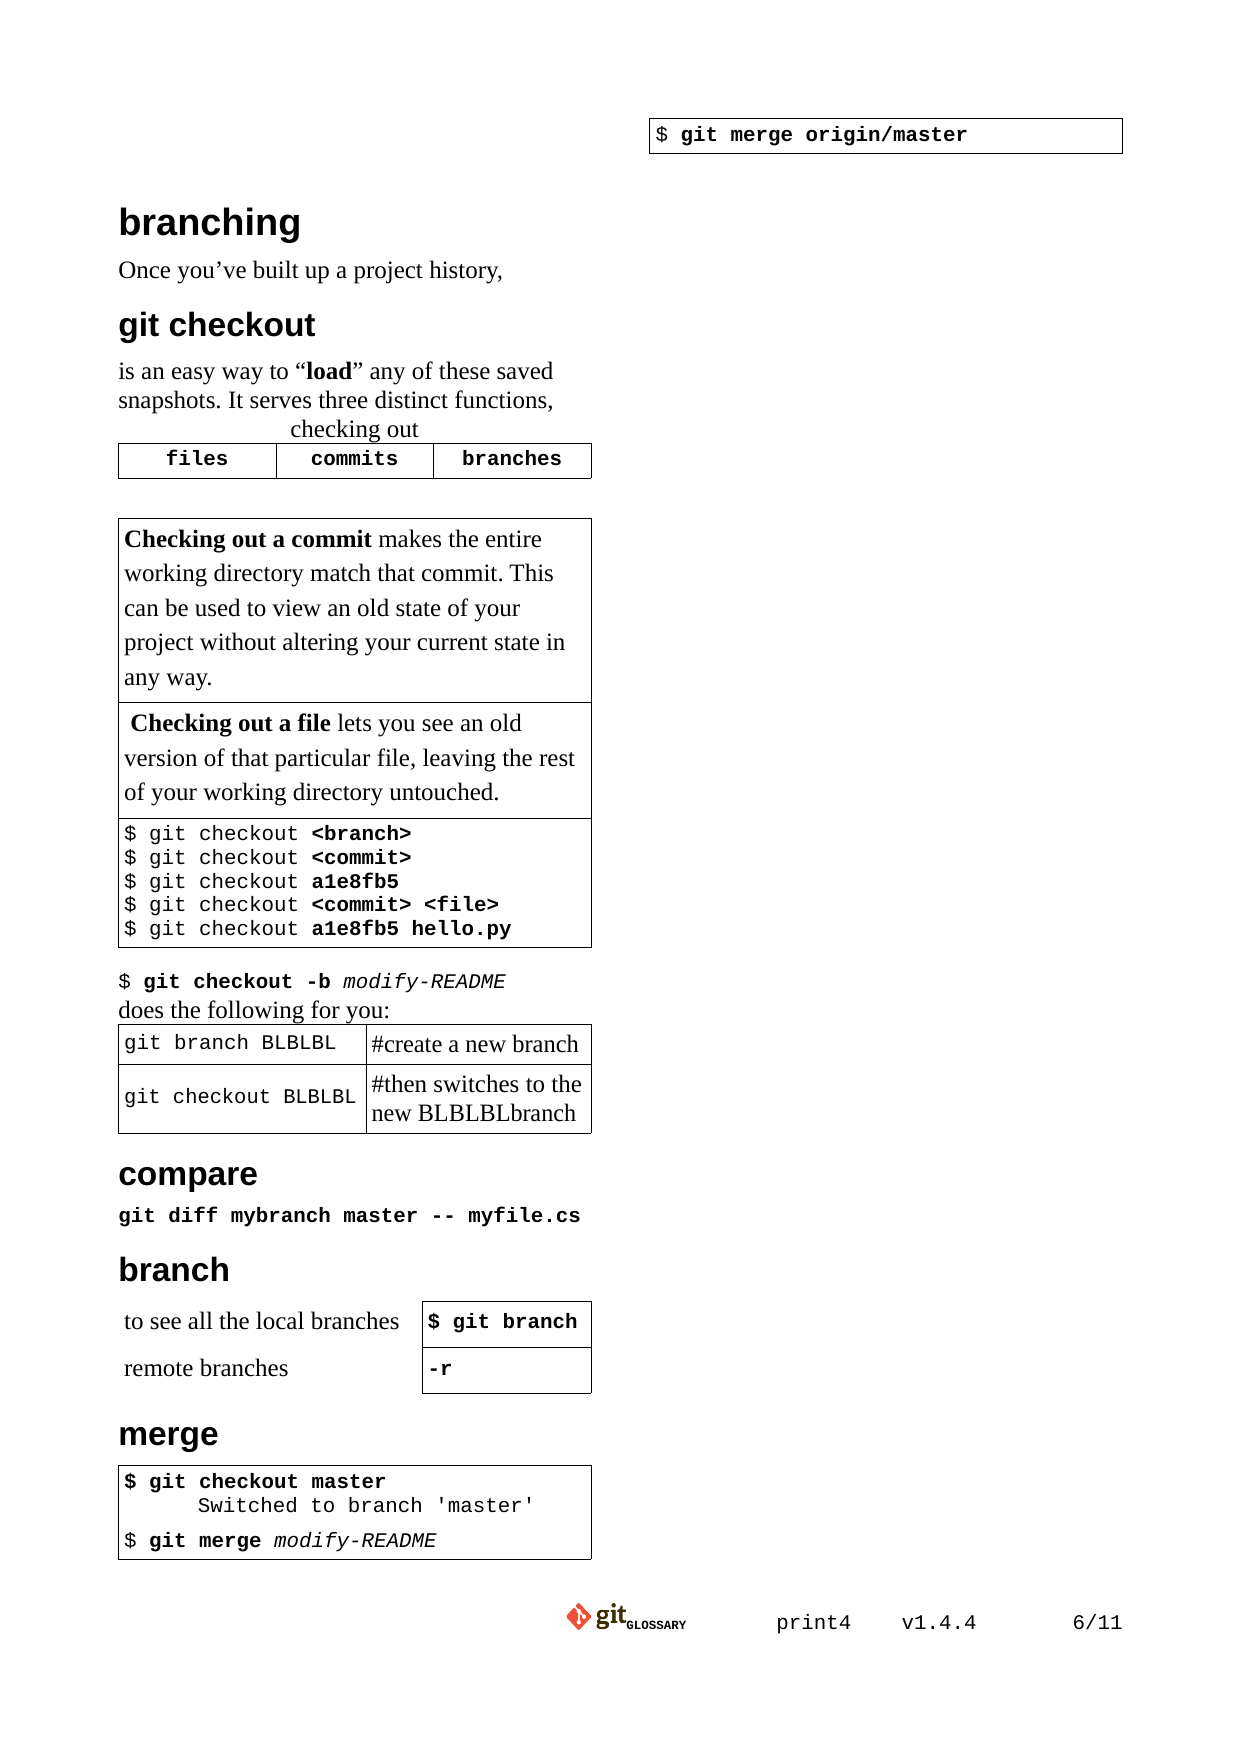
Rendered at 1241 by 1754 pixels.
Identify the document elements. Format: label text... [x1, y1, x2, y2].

table_header files [119, 444, 276, 478]
table_cell Checking out a file lets you see an old version of that particular file, leaving the rest of your working directory untouched. [119, 703, 591, 817]
text is an easy way to “load” any of these saved snapshots. It serves three distinct functions, [118, 356, 591, 414]
picture [566, 1603, 627, 1630]
text checking out [118, 414, 591, 442]
table_cell remote branches [118, 1347, 422, 1393]
table_header to see all the local branches [118, 1301, 422, 1347]
table_header Checking out a commit makes the entire working directory match that commit. This can be used to view an old state of your project without altering your current state in any way. [119, 519, 591, 702]
text Once you’ve built up a project history, [118, 255, 591, 284]
table_cell -r [423, 1348, 591, 1393]
table_header git branch BLBLBL [119, 1025, 366, 1064]
text does the following for you: [118, 995, 591, 1023]
table_cell $ git merge modify-README [119, 1524, 591, 1559]
table_cell git checkout BLBLBL [119, 1065, 366, 1133]
table_cell $ git checkout <branch> $ git checkout <commit> $ git checkout a1e8fb5 $ git checkout <commit> <file> $ git checkout a1e8fb5 hello.py [119, 819, 591, 947]
subtitle merge [118, 1414, 591, 1453]
text $ git checkout -b modify-README [118, 971, 591, 995]
table_cell $ git merge origin/master [650, 119, 1122, 153]
table_header branches [434, 444, 591, 478]
table_header $ git checkout master Switched to branch 'master' [119, 1466, 591, 1524]
table_header $ git branch [423, 1302, 591, 1347]
subtitle branch [118, 1249, 591, 1288]
table_header commits [277, 444, 433, 478]
subtitle compare [118, 1154, 591, 1192]
table_header #create a new branch [367, 1025, 591, 1064]
subtitle branching [118, 199, 591, 243]
table_cell #then switches to the new BLBLBLbranch [367, 1065, 591, 1133]
subtitle git checkout [118, 305, 591, 344]
text git diff mybranch master -- myfile.cs [118, 1205, 591, 1228]
